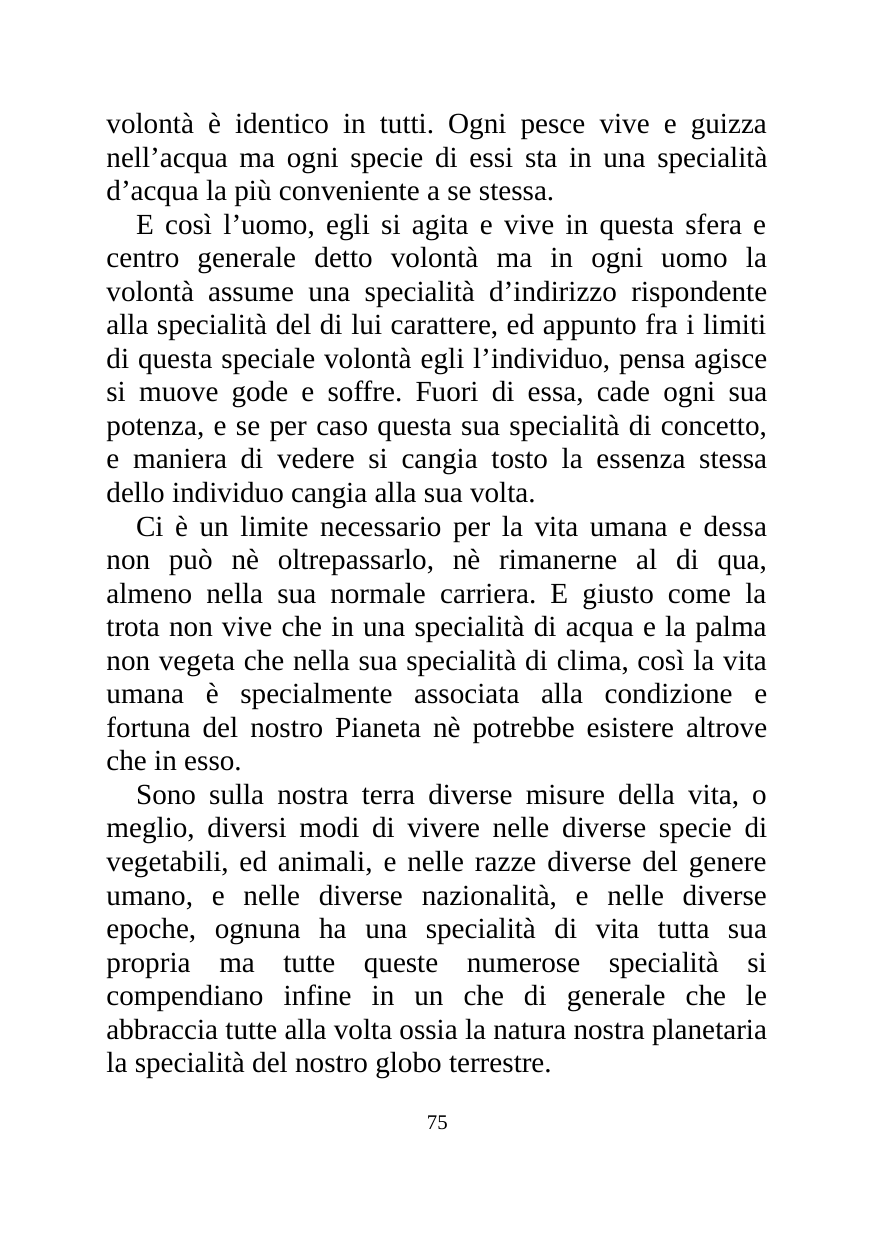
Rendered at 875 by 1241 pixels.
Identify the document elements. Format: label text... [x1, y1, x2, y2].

text Ci è un limite necessario per la vita umana e dessa non può nè oltrepassarlo, nè rimanerne al di qua, almeno nella sua normale carriera. E giusto come la trota non vive che in una specialità di acqua e la palma non vegeta che nella sua specialità di clima, così la vita umana è specialmente associata alla condizione e fortuna del nostro Pianeta nè potrebbe esistere altrove che in esso. [106, 509, 768, 777]
text E così l’uomo, egli si agita e vive in questa sfera e centro generale detto volontà ma in ogni uomo la volontà assume una specialità d’indirizzo rispondente alla specialità del di lui carattere, ed appunto fra i limiti di questa speciale volontà egli l’individuo, pensa agisce si muove gode e soffre. Fuori di essa, cade ogni sua potenza, e se per caso questa sua specialità di concetto, e maniera di vedere si cangia tosto la essenza stessa dello individuo cangia alla sua volta. [106, 207, 768, 509]
text Sono sulla nostra terra diverse misure della vita, o meglio, diversi modi di vivere nelle diverse specie di vegetabili, ed animali, e nelle razze diverse del genere umano, e nelle diverse nazionalità, e nelle diverse epoche, ognuna ha una specialità di vita tutta sua propria ma tutte queste numerose specialità si compendiano infine in un che di generale che le abbraccia tutte alla volta ossia la natura nostra planetaria la specialità del nostro globo terrestre. [106, 777, 768, 1079]
text volontà è identico in tutti. Ogni pesce vive e guizza nell’acqua ma ogni specie di essi sta in una specialità d’acqua la più conveniente a se stessa. [106, 106, 768, 207]
